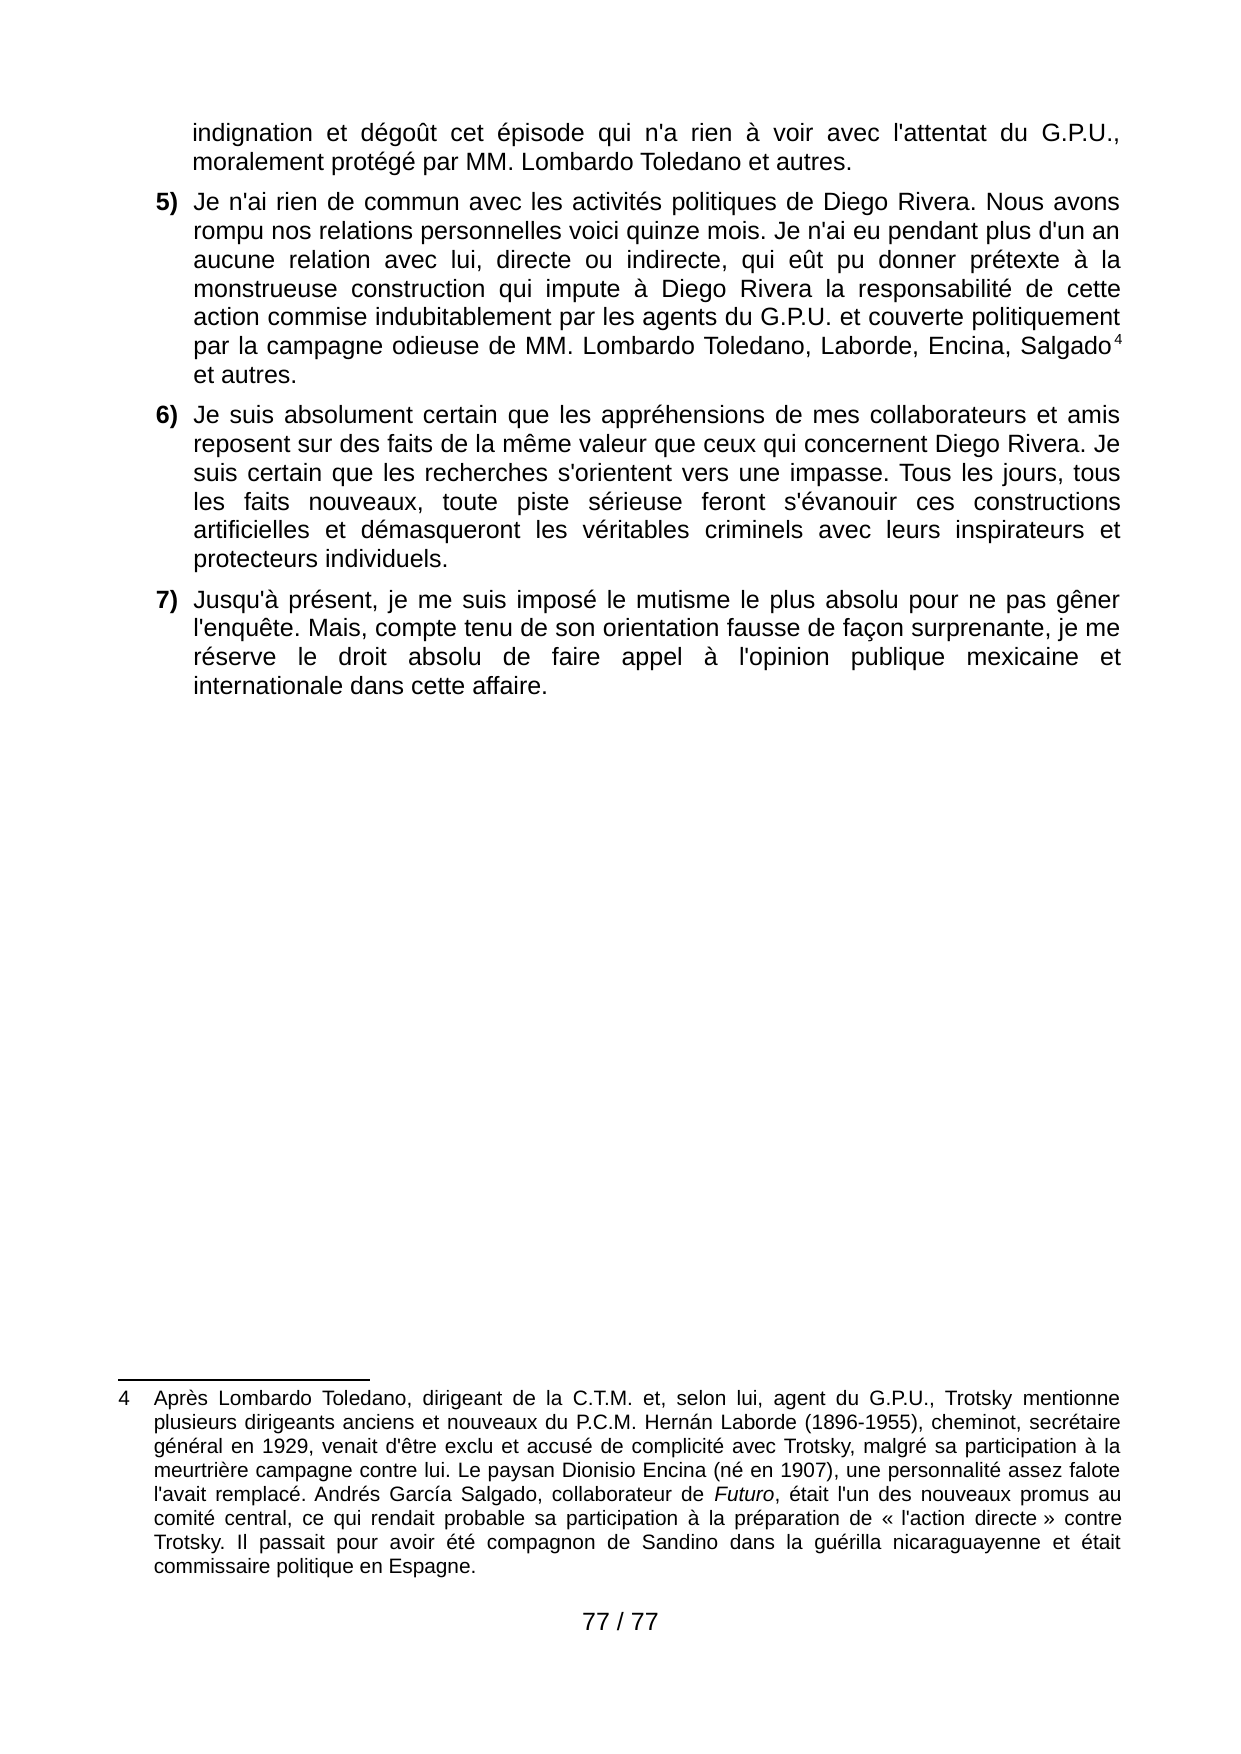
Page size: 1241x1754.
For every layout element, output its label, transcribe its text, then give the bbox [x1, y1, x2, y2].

list Je n'ai rien de commun avec les activités politiques de Diego Rivera. Nous avons rompu nos relations personnelles voici quinze mois. Je n'ai eu pendant plus d'un an aucune relation avec lui, directe ou indirecte, qui eût pu donner prétexte à la monstrueuse construction qui impute à Diego Rivera la responsabilité de cette action commise indubitablement par les agents du G.P.U. et couverte politiquement par la campagne odieuse de MM. Lombardo Toledano, Laborde, Encina, Salgado et autres. [156, 187, 1122, 389]
list Après Lombardo Toledano, dirigeant de la C.T.M. et, selon lui, agent du G.P.U., Trotsky mentionne plusieurs dirigeants anciens et nouveaux du P.C.M. Hernán Laborde (1896-1955), cheminot, secrétaire général en 1929, venait d'être exclu et accusé de complicité avec Trotsky, malgré sa participation à la meurtrière campagne contre lui. Le paysan Dionisio Encina (né en 1907), une personnalité assez falote l'avait remplacé. Andrés García Salgado, collaborateur de Futuro, était l'un des nouveaux promus au comité central, ce qui rendait probable sa participation à la préparation de « l'action directe » contre Trotsky. Il passait pour avoir été compagnon de Sandino dans la guérilla nicaraguayenne et était commissaire politique en Espagne. [118, 1386, 1122, 1578]
list Jusqu'à présent, je me suis imposé le mutisme le plus absolu pour ne pas gêner l'enquête. Mais, compte tenu de son orientation fausse de façon surprenante, je me réserve le droit absolu de faire appel à l'opinion publique mexicaine et internationale dans cette affaire. [156, 585, 1122, 700]
text indignation et dégoût cet épisode qui n'a rien à voir avec l'attentat du G.P.U., moralement protégé par MM. Lombardo Toledano et autres. [192, 118, 1122, 176]
list Je suis absolument certain que les appréhensions de mes collaborateurs et amis reposent sur des faits de la même valeur que ceux qui concernent Diego Rivera. Je suis certain que les recherches s'orientent vers une impasse. Tous les jours, tous les faits nouveaux, toute piste sérieuse feront s'évanouir ces constructions artificielles et démasqueront les véritables criminels avec leurs inspirateurs et protecteurs individuels. [156, 400, 1122, 573]
